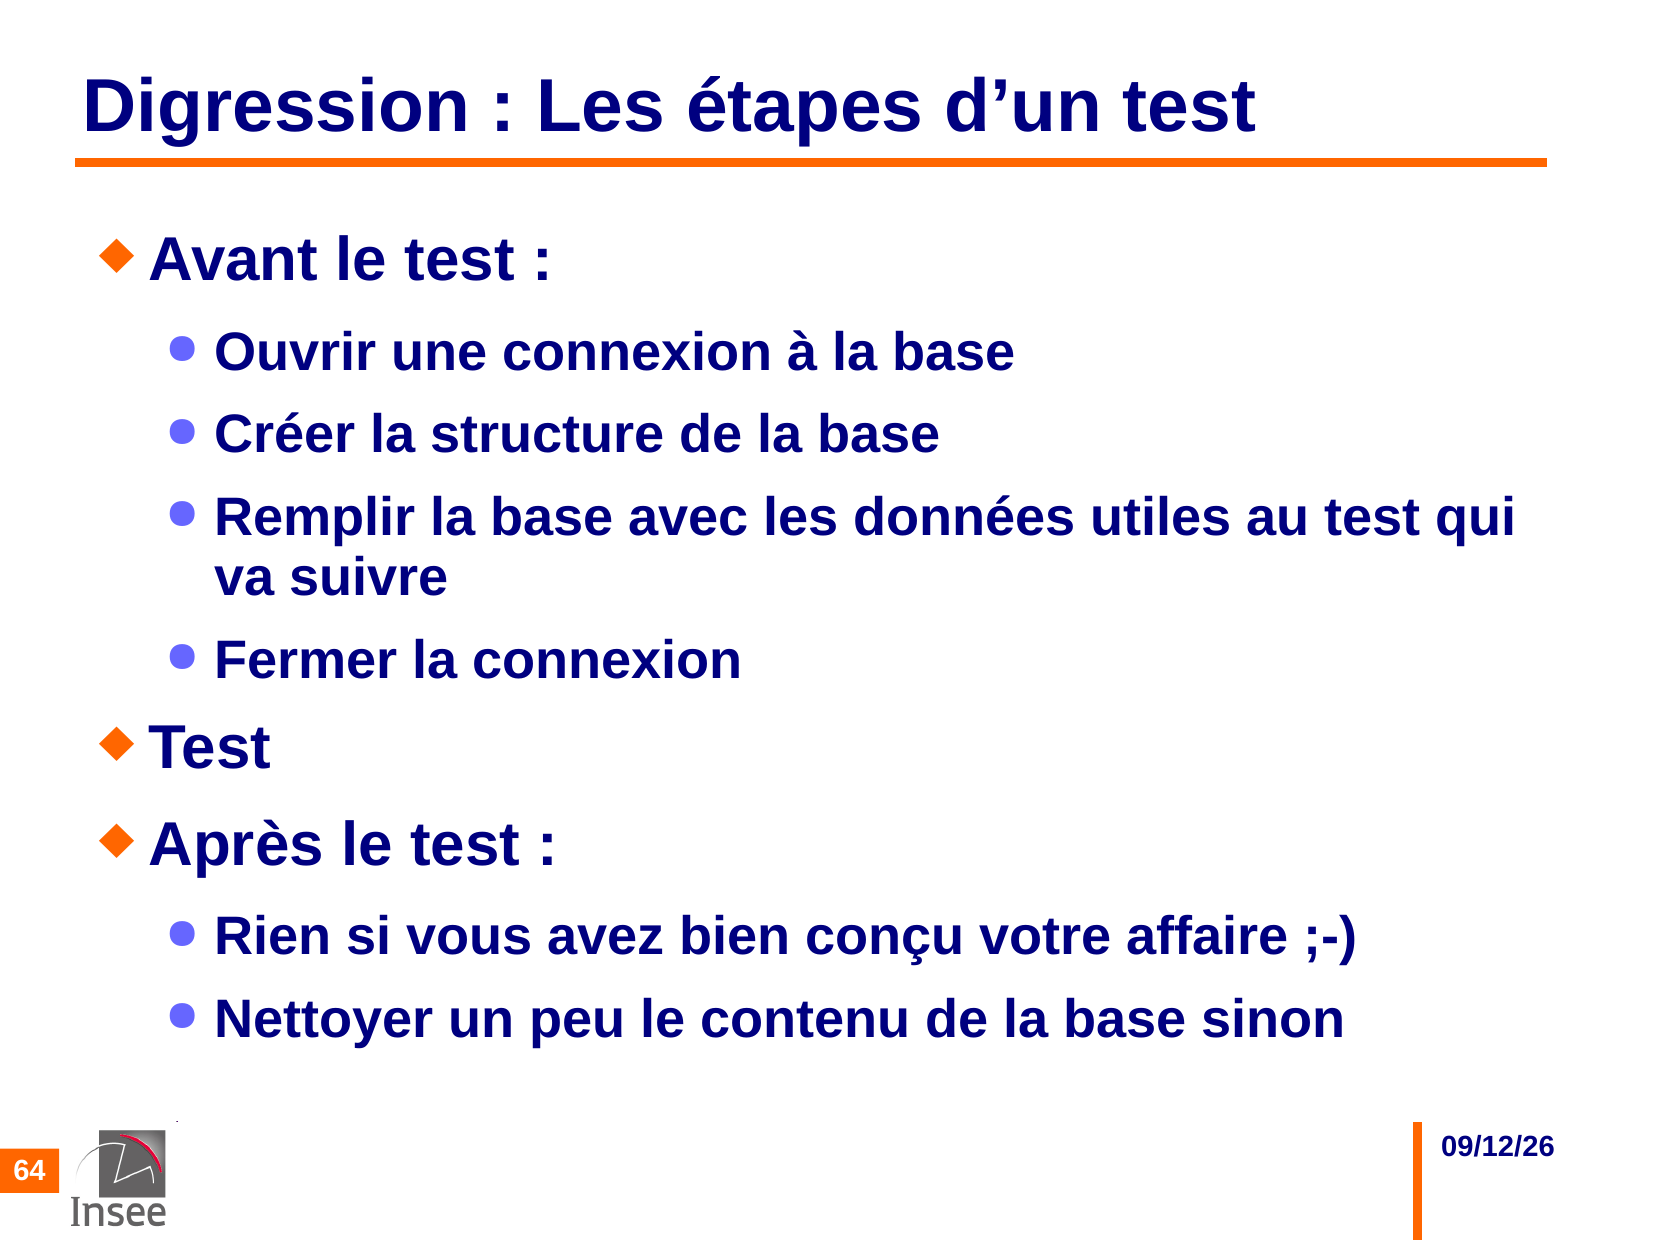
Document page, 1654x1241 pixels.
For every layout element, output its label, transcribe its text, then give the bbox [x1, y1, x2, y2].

list Avant le test : Ouvrir une connexion à la base Créer la structure de la base Remplir la base avec les données utiles au test qui va suivre Fermer la connexion Test Après le test : Rien si vous avez bien conçu votre affaire ;-) Nettoyer un peu le contenu de la base sinon [82, 224, 1571, 1051]
picture [62, 1121, 178, 1241]
title Digression : Les étapes d’un test [82, 49, 1619, 163]
